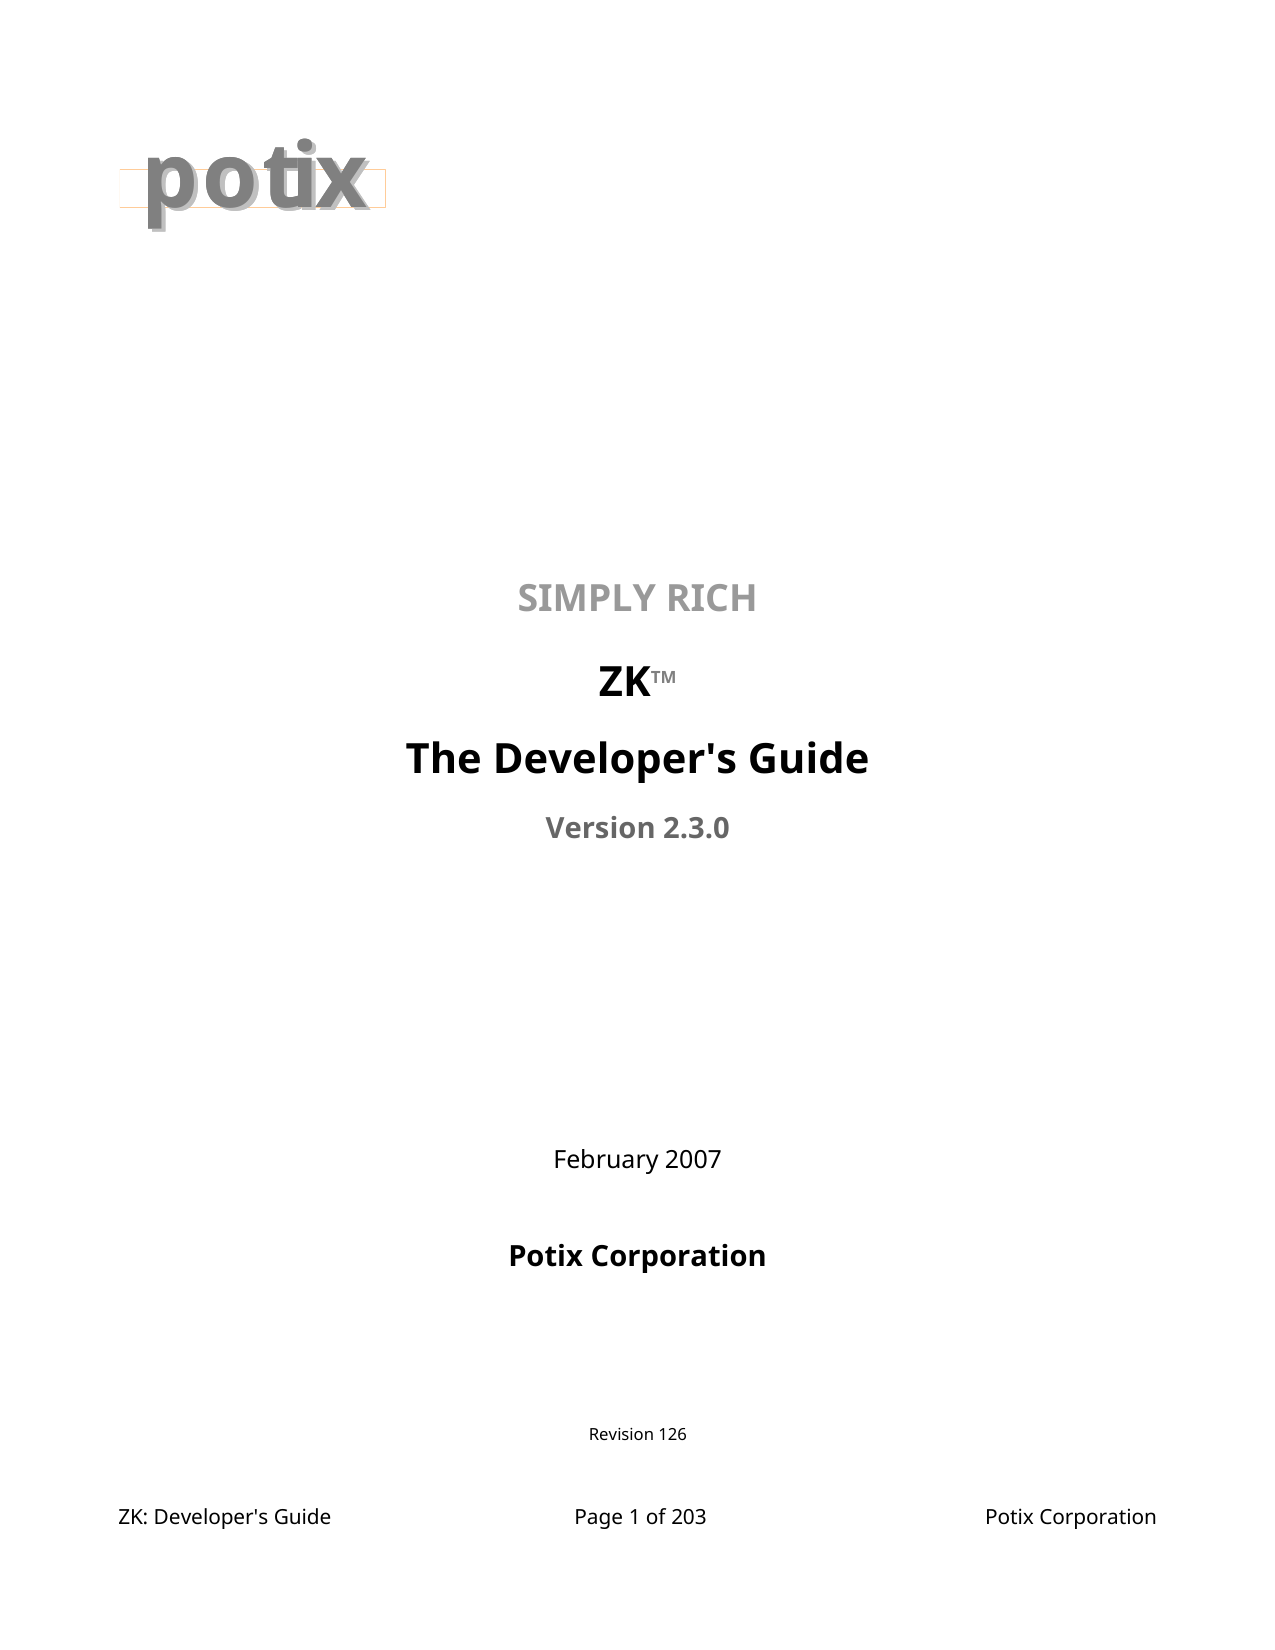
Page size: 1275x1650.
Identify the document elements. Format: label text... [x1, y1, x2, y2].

text February 2007 [118, 1142, 1157, 1176]
text Version 2.3.0 [118, 807, 1157, 847]
text ZKTM [118, 652, 1157, 708]
text The Developer's Guide [118, 729, 1157, 786]
text Revision 126 [118, 1422, 1157, 1445]
text SIMPLY RICH [118, 571, 1157, 622]
text Potix Corporation [118, 1235, 1157, 1275]
